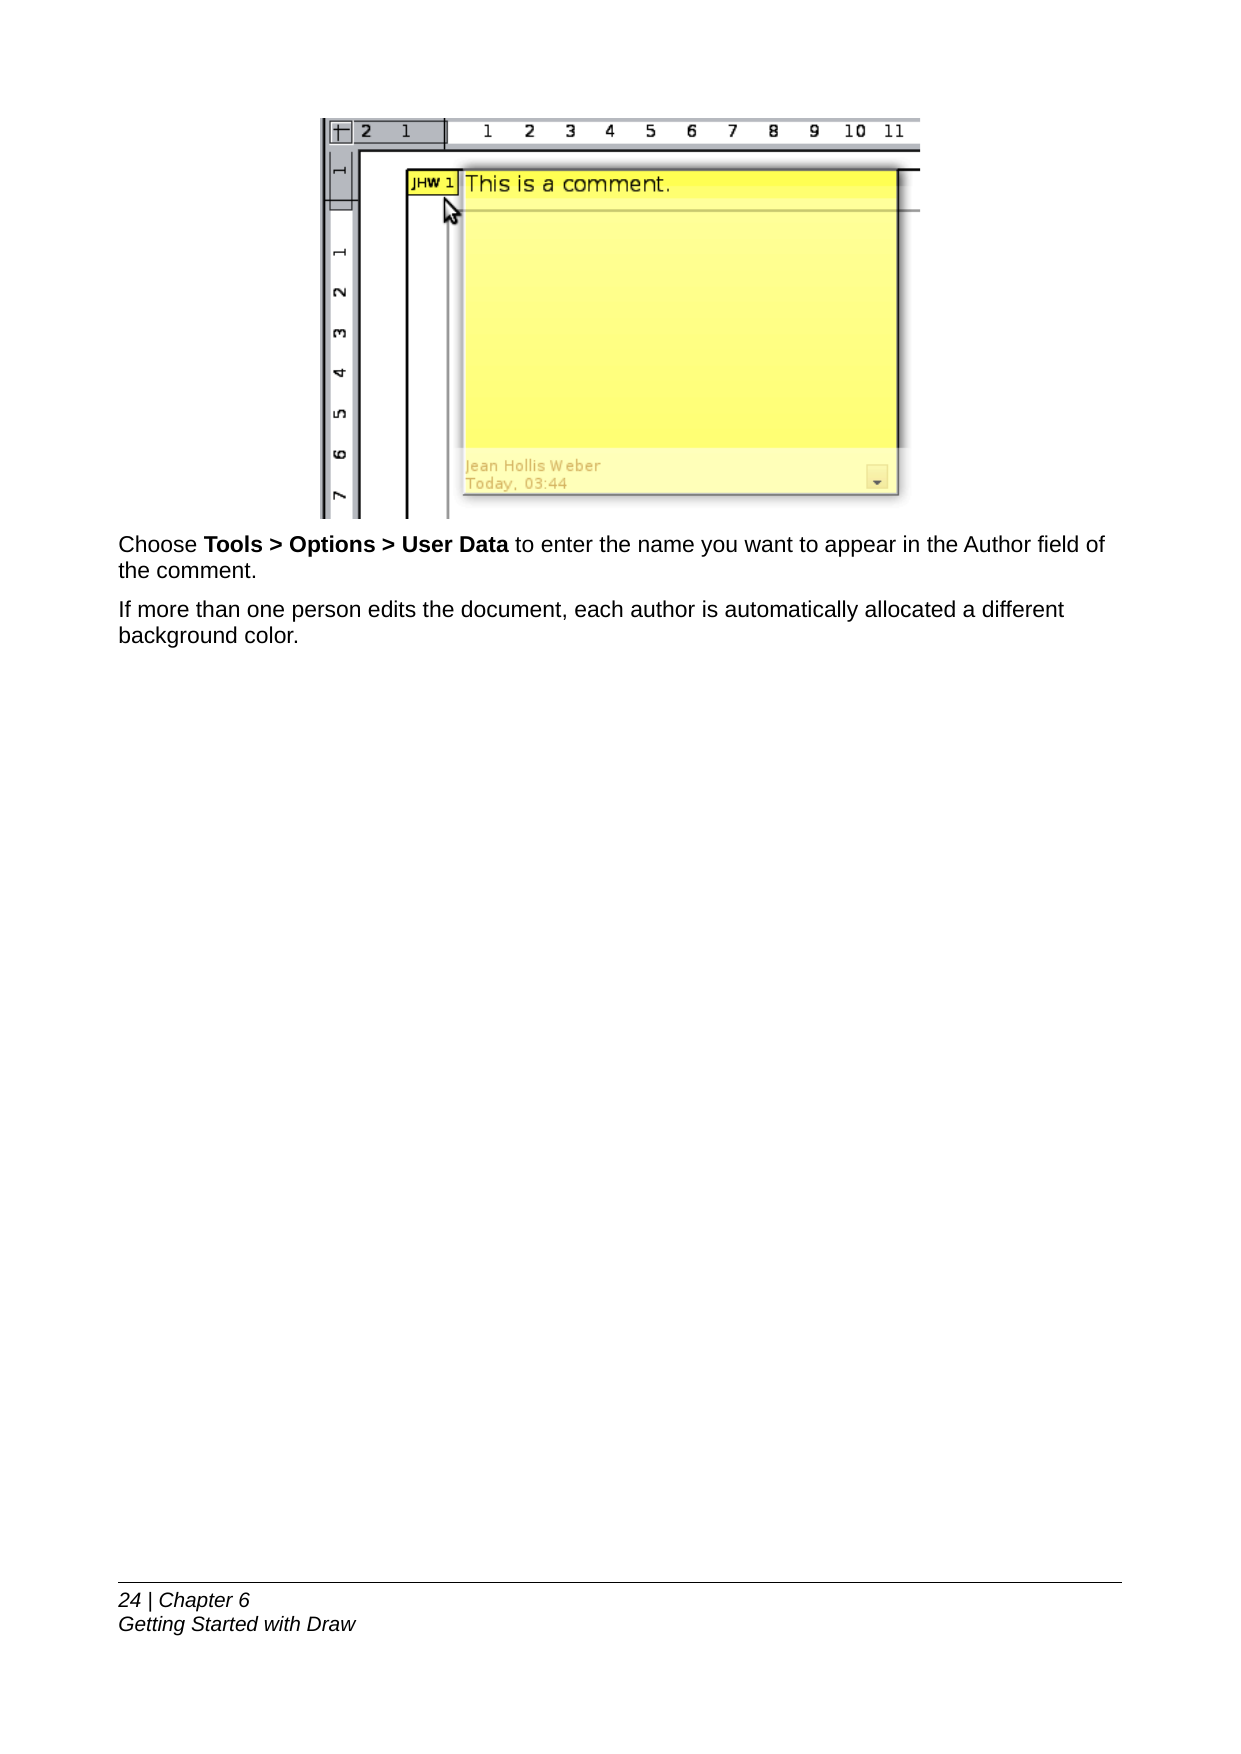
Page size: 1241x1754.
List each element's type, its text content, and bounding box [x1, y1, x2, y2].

text If more than one person edits the document, each author is automatically allocated a different background color. [118, 596, 1122, 649]
picture [320, 118, 921, 519]
text Choose Tools > Options > User Data to enter the name you want to appear in the Author field of the comment. [118, 531, 1122, 583]
